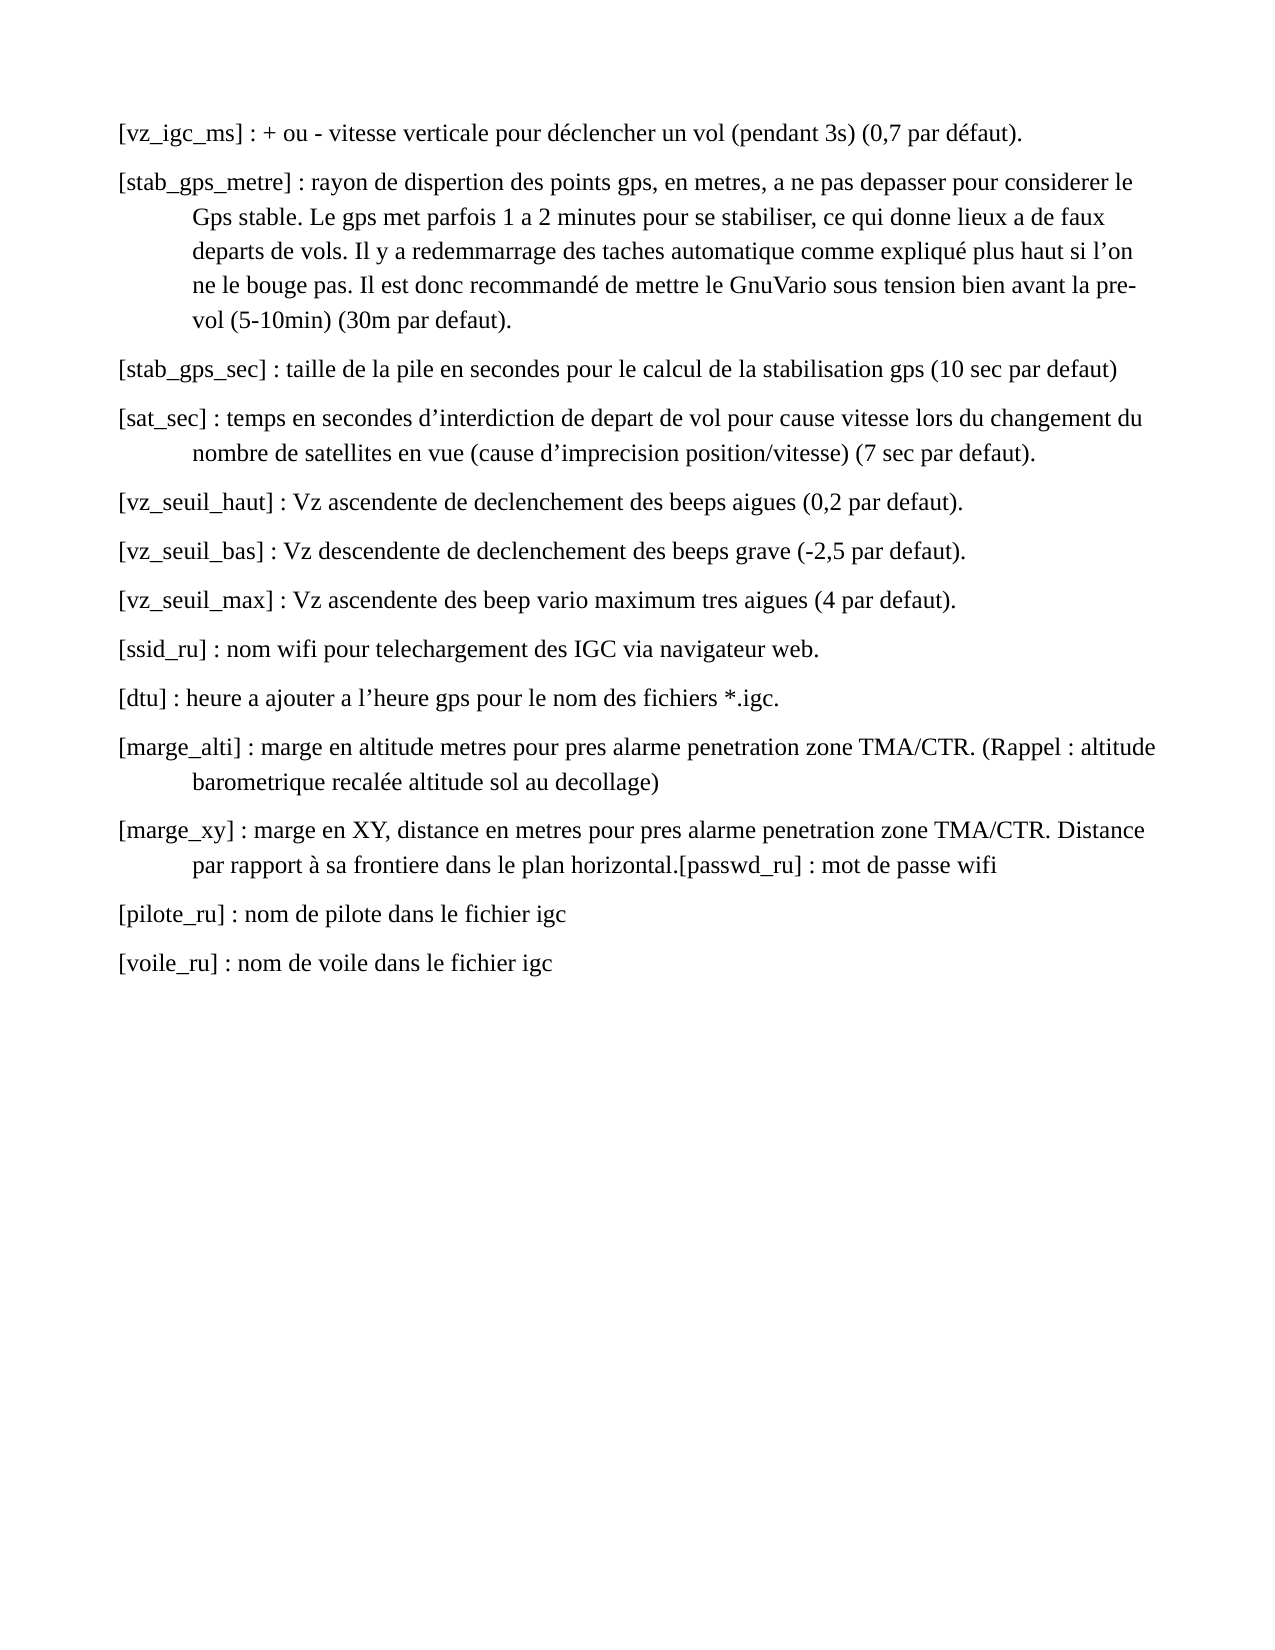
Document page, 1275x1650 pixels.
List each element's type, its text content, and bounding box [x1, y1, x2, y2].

text [pilote_ru] : nom de pilote dans le fichier igc [118, 899, 1157, 928]
text [stab_gps_sec] : taille de la pile en secondes pour le calcul de la stabilisation gps (10 sec par defaut) [118, 354, 1157, 383]
text [vz_seuil_bas] : Vz descendente de declenchement des beeps grave (-2,5 par defaut). [118, 536, 1157, 564]
text [vz_igc_ms] : + ou - vitesse verticale pour déclencher un vol (pendant 3s) (0,7 par défaut). [118, 118, 1157, 147]
text [voile_ru] : nom de voile dans le fichier igc [118, 948, 1157, 977]
text [ssid_ru] : nom wifi pour telechargement des IGC via navigateur web. [118, 634, 1157, 663]
text [sat_sec] : temps en secondes d’interdiction de depart de vol pour cause vitesse lors du changement du nombre de satellites en vue (cause d’imprecision position/vitesse) (7 sec par defaut). [118, 403, 1157, 466]
text [marge_xy] : marge en XY, distance en metres pour pres alarme penetration zone TMA/CTR. Distance par rapport à sa frontiere dans le plan horizontal.[passwd_ru] : mot de passe wifi [118, 816, 1157, 879]
text [dtu] : heure a ajouter a l’heure gps pour le nom des fichiers *.igc. [118, 683, 1157, 712]
text [stab_gps_metre] : rayon de dispertion des points gps, en metres, a ne pas depasser pour considerer le Gps stable. Le gps met parfois 1 a 2 minutes pour se stabiliser, ce qui donne lieux a de faux departs de vols. Il y a redemmarrage des taches automatique comme expliqué plus haut si l’on ne le bouge pas. Il est donc recommandé de mettre le GnuVario sous tension bien avant la pre- vol (5-10min) (30m par defaut). [118, 167, 1157, 334]
text [vz_seuil_max] : Vz ascendente des beep vario maximum tres aigues (4 par defaut). [118, 585, 1157, 614]
text [marge_alti] : marge en altitude metres pour pres alarme penetration zone TMA/CTR. (Rappel : altitude barometrique recalée altitude sol au decollage) [118, 732, 1157, 795]
text [vz_seuil_haut] : Vz ascendente de declenchement des beeps aigues (0,2 par defaut). [118, 487, 1157, 516]
